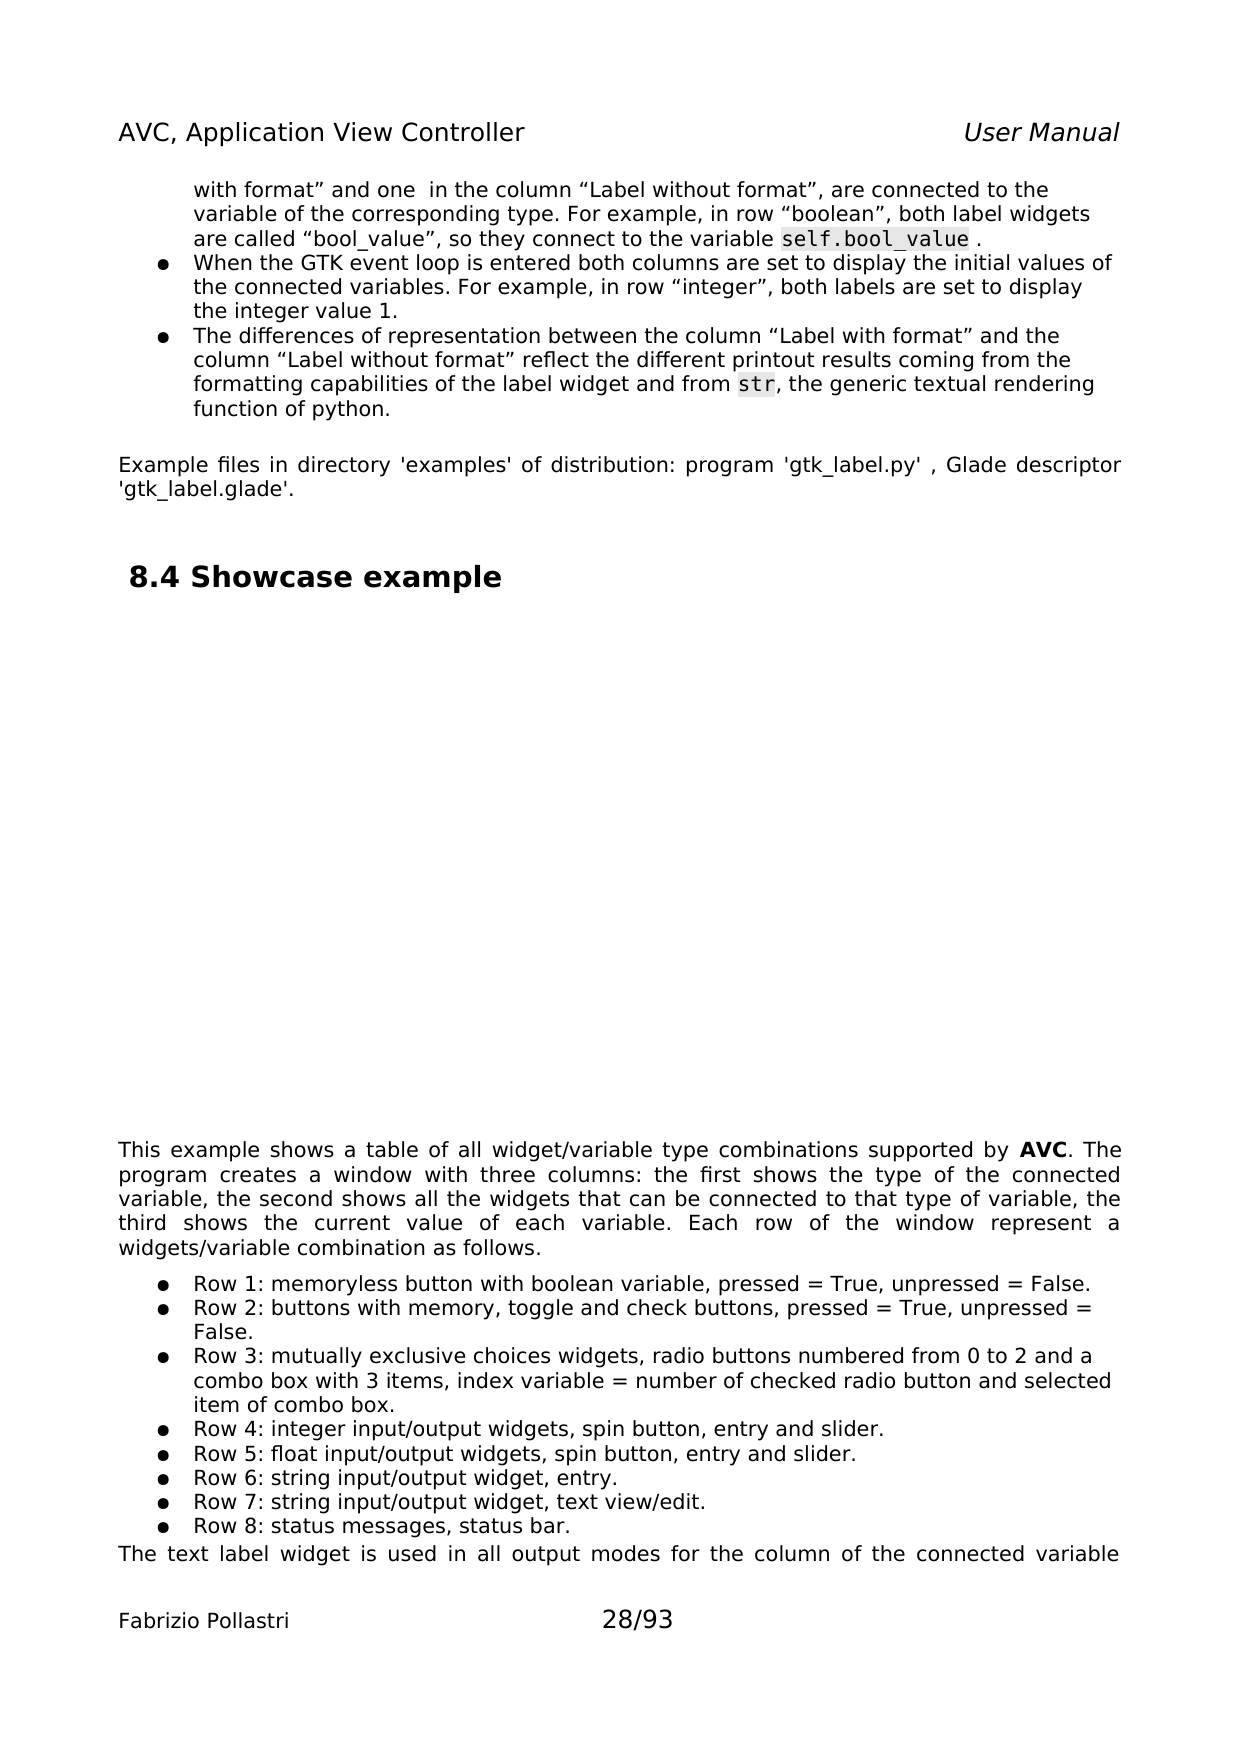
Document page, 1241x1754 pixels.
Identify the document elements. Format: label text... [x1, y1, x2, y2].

list Row 4: integer input/output widgets, spin button, entry and slider. [156, 1417, 1122, 1442]
list When the GTK event loop is entered both columns are set to display the initial values of the connected variables. For example, in row “integer”, both labels are set to display the integer value 1. [156, 251, 1122, 324]
list Row 6: string input/output widget, entry. [156, 1466, 1122, 1490]
list Row 7: string input/output widget, text view/edit. [156, 1490, 1122, 1514]
list The differences of representation between the column “Label with format” and the column “Label without format” reflect the different printout results coming from the formatting capabilities of the label widget and from str, the generic textual rendering function of python. [156, 324, 1122, 421]
list Row 1: memoryless button with boolean variable, pressed = True, unpressed = False. [156, 1272, 1122, 1296]
list Row 8: status messages, status bar. [156, 1514, 1122, 1539]
subtitle Showcase example [118, 560, 1122, 594]
list with format” and one in the column “Label without format”, are connected to the variable of the corresponding type. For example, in row “boolean”, both label widgets are called “bool_value”, so they connect to the variable self.bool_value . [156, 178, 1122, 251]
text This example shows a table of all widget/variable type combinations supported by AVC. The program creates a window with three columns: the first shows the type of the connected variable, the second shows all the widgets that can be connected to that type of variable, the third shows the current value of each variable. Each row of the window represent a widgets/variable combination as follows. [118, 609, 1122, 1260]
list Row 2: buttons with memory, toggle and check buttons, pressed = True, unpressed = False. [156, 1296, 1122, 1344]
list Row 3: mutually exclusive choices widgets, radio buttons numbered from 0 to 2 and a combo box with 3 items, index variable = number of checked radio button and selected item of combo box. [156, 1344, 1122, 1417]
text Example files in directory 'examples' of distribution: program 'gtk_label.py' , Glade descriptor 'gtk_label.glade'. [118, 453, 1122, 502]
list Row 5: float input/output widgets, spin button, entry and slider. [156, 1442, 1122, 1466]
text The text label widget is used in all output modes for the column of the connected variable [118, 1542, 1122, 1566]
